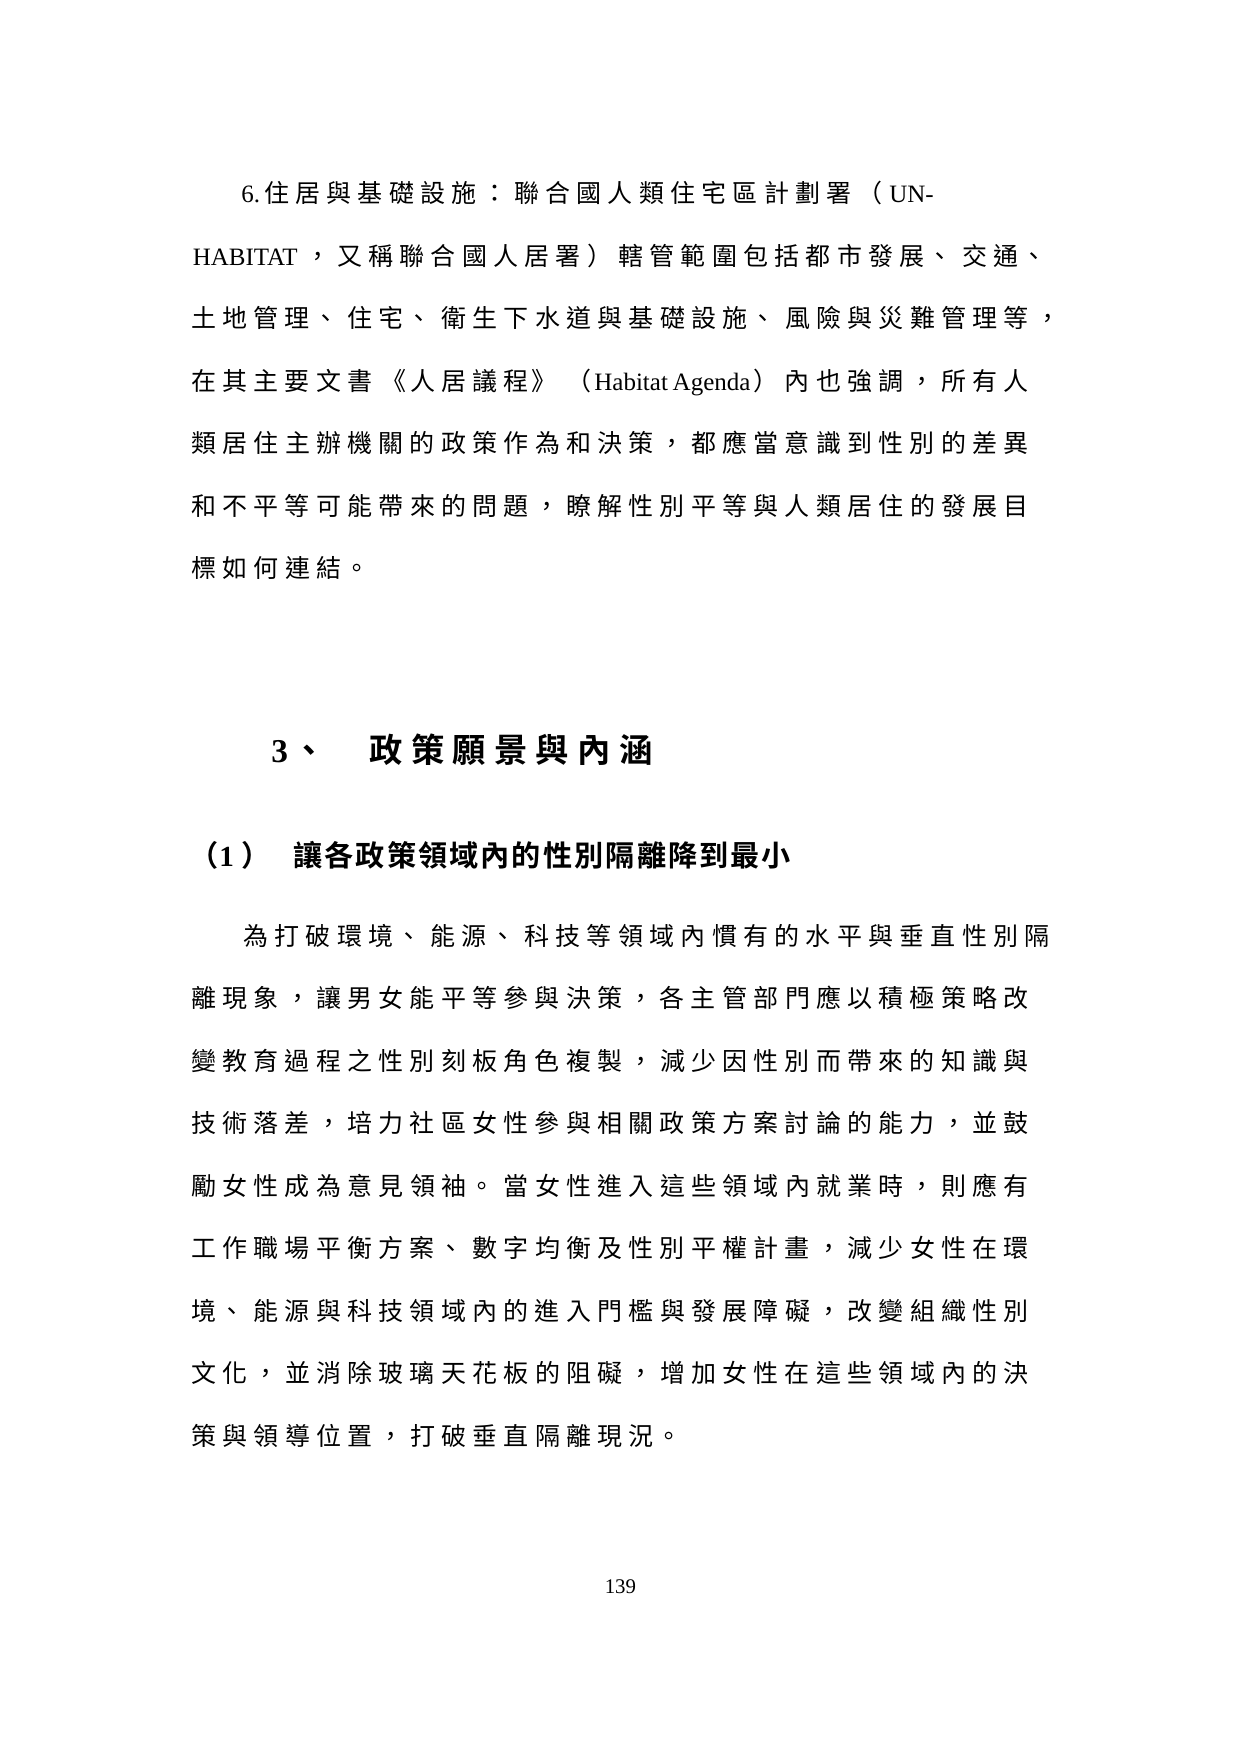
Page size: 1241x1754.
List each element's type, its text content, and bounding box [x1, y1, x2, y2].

text 為打破環境、能源、科技等領域內慣有的水平與垂直性別隔離現象，讓男女能平等參與決策，各主管部門應以積極策略改變教育過程之性別刻板角色複製，減少因性別而帶來的知識與技術落差，培力社區女性參與相關政策方案討論的能力，並鼓勵女性成為意見領袖。當女性進入這些領域內就業時，則應有工作職場平衡方案、數字均衡及性別平權計畫，減少女性在環境、能源與科技領域內的進入門檻與發展障礙，改變組織性別文化，並消除玻璃天花板的阻礙，增加女性在這些領域內的決策與領導位置，打破垂直隔離現況。 [188, 893, 1052, 1455]
list 讓各政策領域內的性別隔離降到最小 [188, 812, 1052, 874]
list 政策願景與內涵 [263, 706, 1052, 769]
text 6.住居與基礎設施：聯合國人類住宅區計劃署（UN-HABITAT，又稱聯合國人居署）轄管範圍包括都市發展、交通、土地管理、住宅、衛生下水道與基礎設施、風險與災難管理等，在其主要文書《人居議程》（Habitat Agenda）內也強調，所有人類居住主辦機關的政策作為和決策，都應當意識到性別的差異和不平等可能帶來的問題，瞭解性別平等與人類居住的發展目標如何連結。 [188, 150, 1052, 587]
